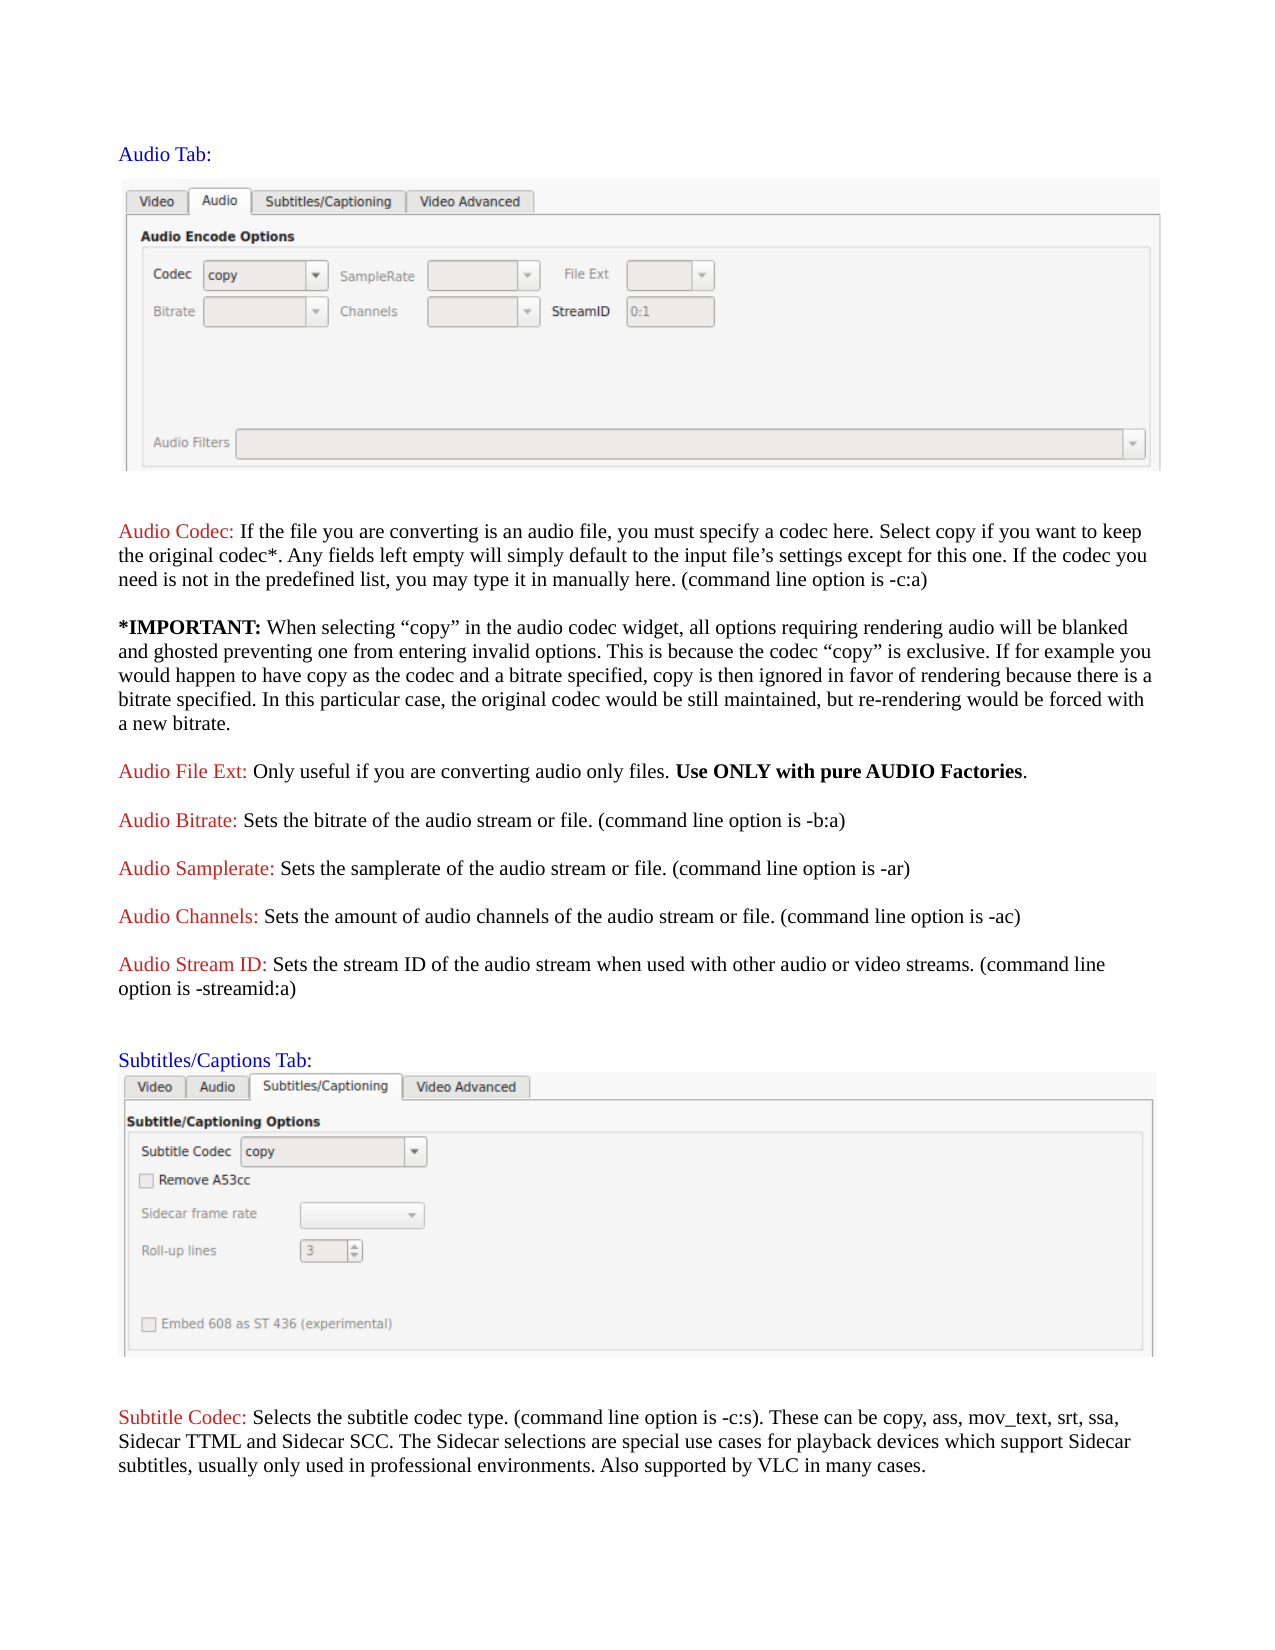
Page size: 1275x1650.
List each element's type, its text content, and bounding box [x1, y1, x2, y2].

text Audio Samplerate: Sets the samplerate of the audio stream or file. (command line option is -ar) [118, 856, 1157, 880]
text Audio Bitrate: Sets the bitrate of the audio stream or file. (command line option is -b:a) [118, 808, 1157, 832]
picture [121, 179, 1161, 471]
text Audio Codec: If the file you are converting is an audio file, you must specify a codec here. Select copy if you want to keep the original codec*. Any fields left empty will simply default to the input file’s settings except for this one. If the codec you need is not in the predefined list, you may type it in manually here. (command line option is -c:a) [118, 519, 1157, 591]
text *IMPORTANT: When selecting “copy” in the audio codec widget, all options requiring rendering audio will be blanked and ghosted preventing one from entering invalid options. This is because the codec “copy” is exclusive. If for example you would happen to have copy as the codec and a bitrate specified, copy is then ignored in favor of rendering because there is a bitrate specified. In this particular case, the original codec would be still maintained, but re-rendering would be forced with a new bitrate. [118, 615, 1157, 735]
text Audio Stream ID: Sets the stream ID of the audio stream when used with other audio or video streams. (command line option is -streamid:a) [118, 952, 1157, 1000]
text Subtitle Codec: Selects the subtitle codec type. (command line option is -c:s). These can be copy, ass, mov_text, srt, ssa, Sidecar TTML and Sidecar SCC. The Sidecar selections are special use cases for playback devices which support Sidecar subtitles, usually only used in professional environments. Also supported by VLC in many cases. [118, 1405, 1157, 1477]
text Audio File Ext: Only useful if you are converting audio only files. Use ONLY with pure AUDIO Factories. [118, 759, 1157, 783]
text Audio Channels: Sets the amount of audio channels of the audio stream or file. (command line option is -ac) [118, 904, 1157, 928]
text Audio Tab: [118, 142, 1157, 166]
text Subtitles/Captions Tab: [118, 1048, 1157, 1072]
picture [118, 1072, 1157, 1357]
